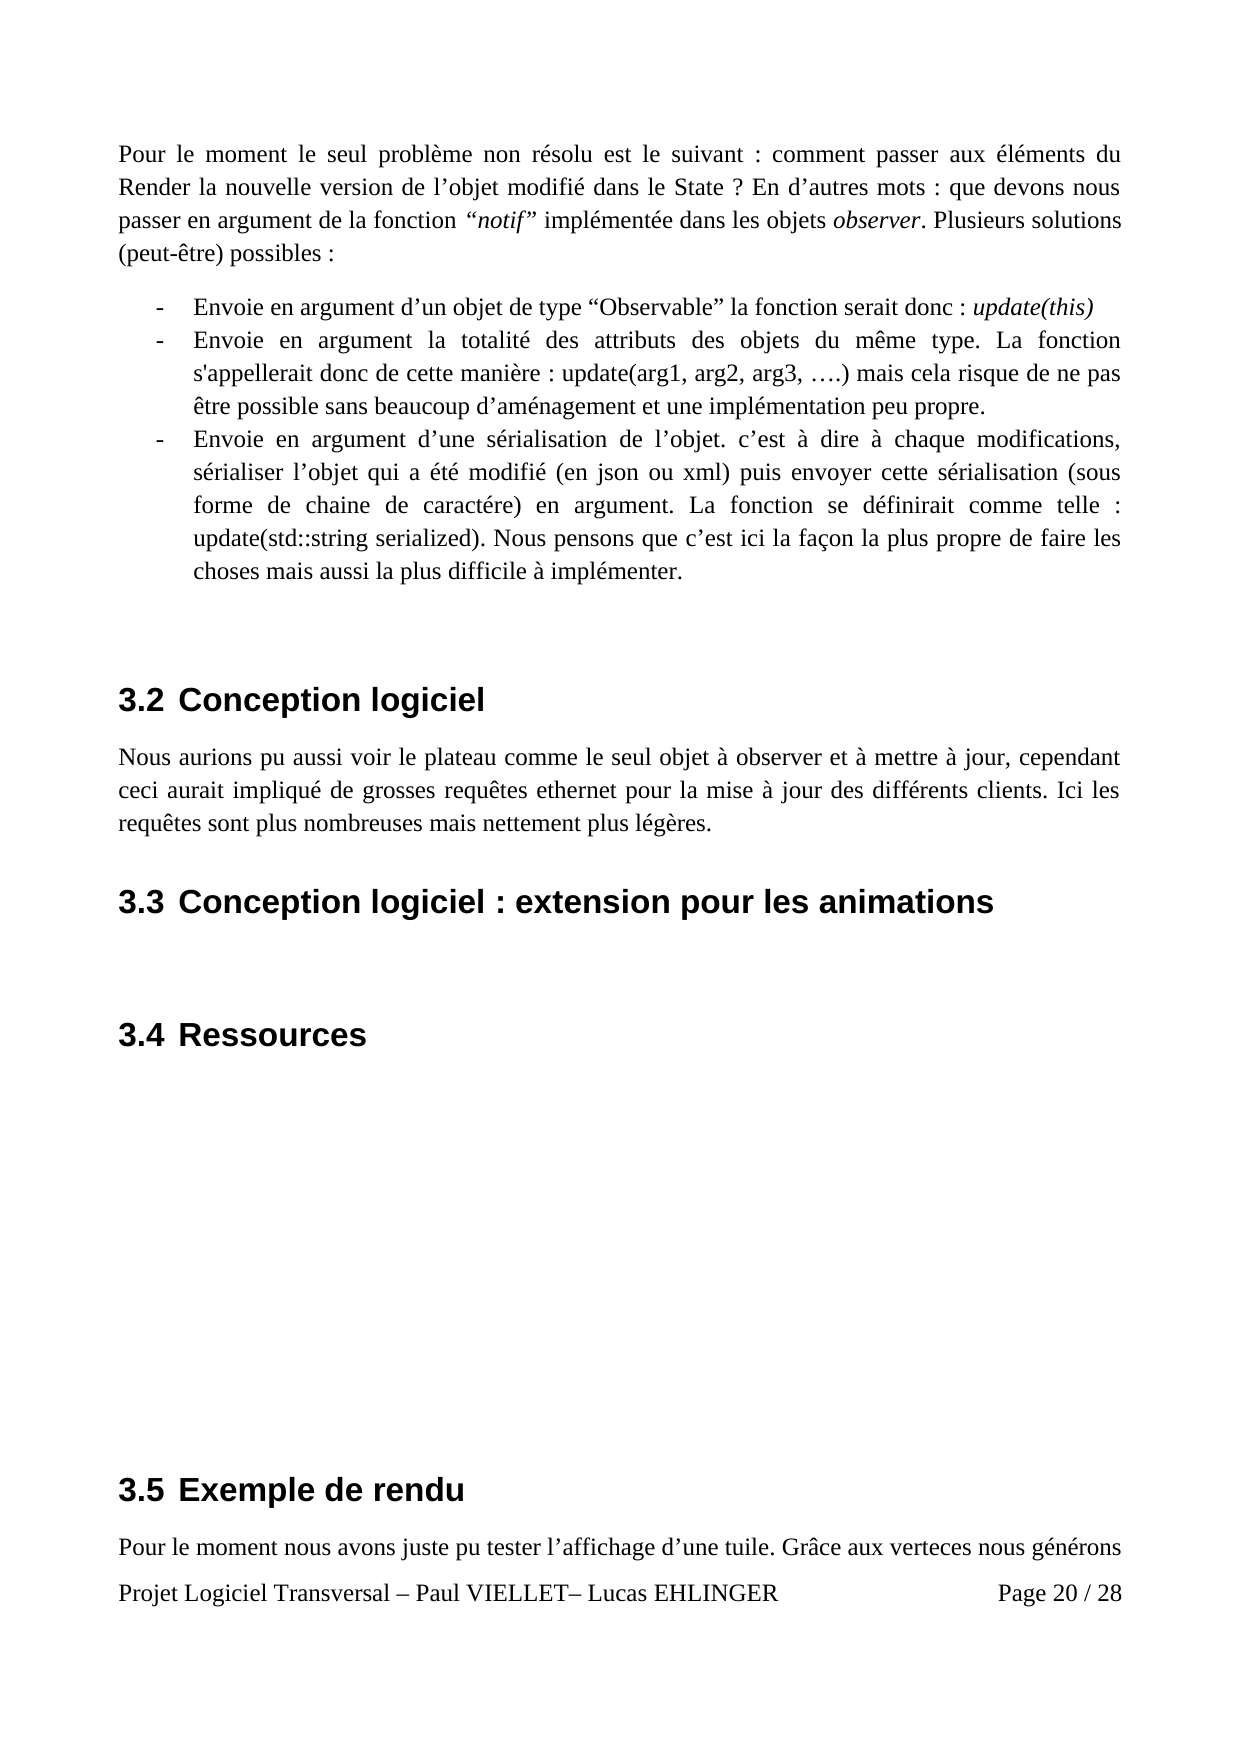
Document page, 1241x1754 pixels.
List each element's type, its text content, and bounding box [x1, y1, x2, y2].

subtitle Ressources [118, 1015, 1122, 1053]
subtitle Conception logiciel : extension pour les animations [118, 882, 1122, 921]
text Pour le moment nous avons juste pu tester l’affichage d’une tuile. Grâce aux verteces nous générons [118, 1532, 1122, 1561]
list Envoie en argument d’une sérialisation de l’objet. c’est à dire à chaque modifications, sérialiser l’objet qui a été modifié (en json ou xml) puis envoyer cette sérialisation (sous forme de chaine de caractére) en argument. La fonction se définirait comme telle : update(std::string serialized). Nous pensons que c’est ici la façon la plus propre de faire les choses mais aussi la plus difficile à implémenter. [156, 424, 1122, 585]
list Envoie en argument d’un objet de type “Observable” la fonction serait donc : update(this) [156, 292, 1122, 321]
subtitle Conception logiciel [118, 680, 1122, 718]
list Envoie en argument la totalité des attributs des objets du même type. La fonction s'appellerait donc de cette manière : update(arg1, arg2, arg3, ….) mais cela risque de ne pas être possible sans beaucoup d’aménagement et une implémentation peu propre. [156, 325, 1122, 420]
text Pour le moment le seul problème non résolu est le suivant : comment passer aux éléments du Render la nouvelle version de l’objet modifié dans le State ? En d’autres mots : que devons nous passer en argument de la fonction “notif” implémentée dans les objets observer. Plusieurs solutions (peut-être) possibles : [118, 139, 1122, 267]
subtitle Exemple de rendu [118, 1470, 1122, 1508]
text Nous aurions pu aussi voir le plateau comme le seul objet à observer et à mettre à jour, cependant ceci aurait impliqué de grosses requêtes ethernet pour la mise à jour des différents clients. Ici les requêtes sont plus nombreuses mais nettement plus légères. [118, 742, 1122, 837]
